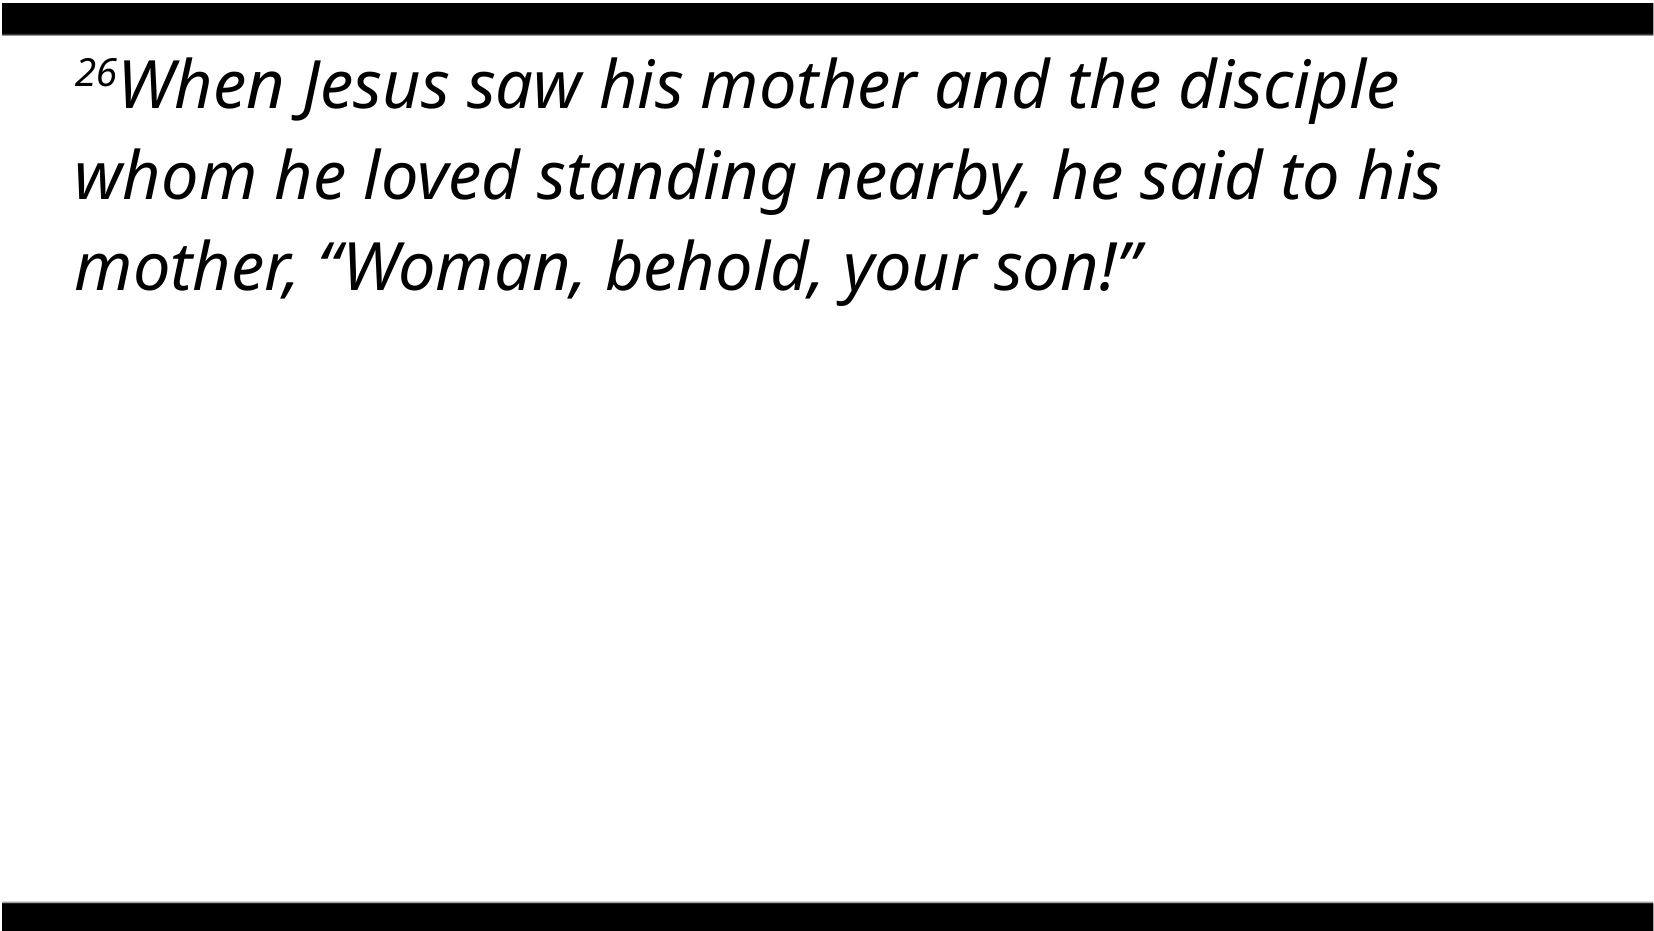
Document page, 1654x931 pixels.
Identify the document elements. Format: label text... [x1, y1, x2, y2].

picture [2, 3, 1654, 931]
text_box 26When Jesus saw his mother and the disciple whom he loved standing nearby, he said to his mother, “Woman, behold, your son!” [60, 30, 1591, 312]
